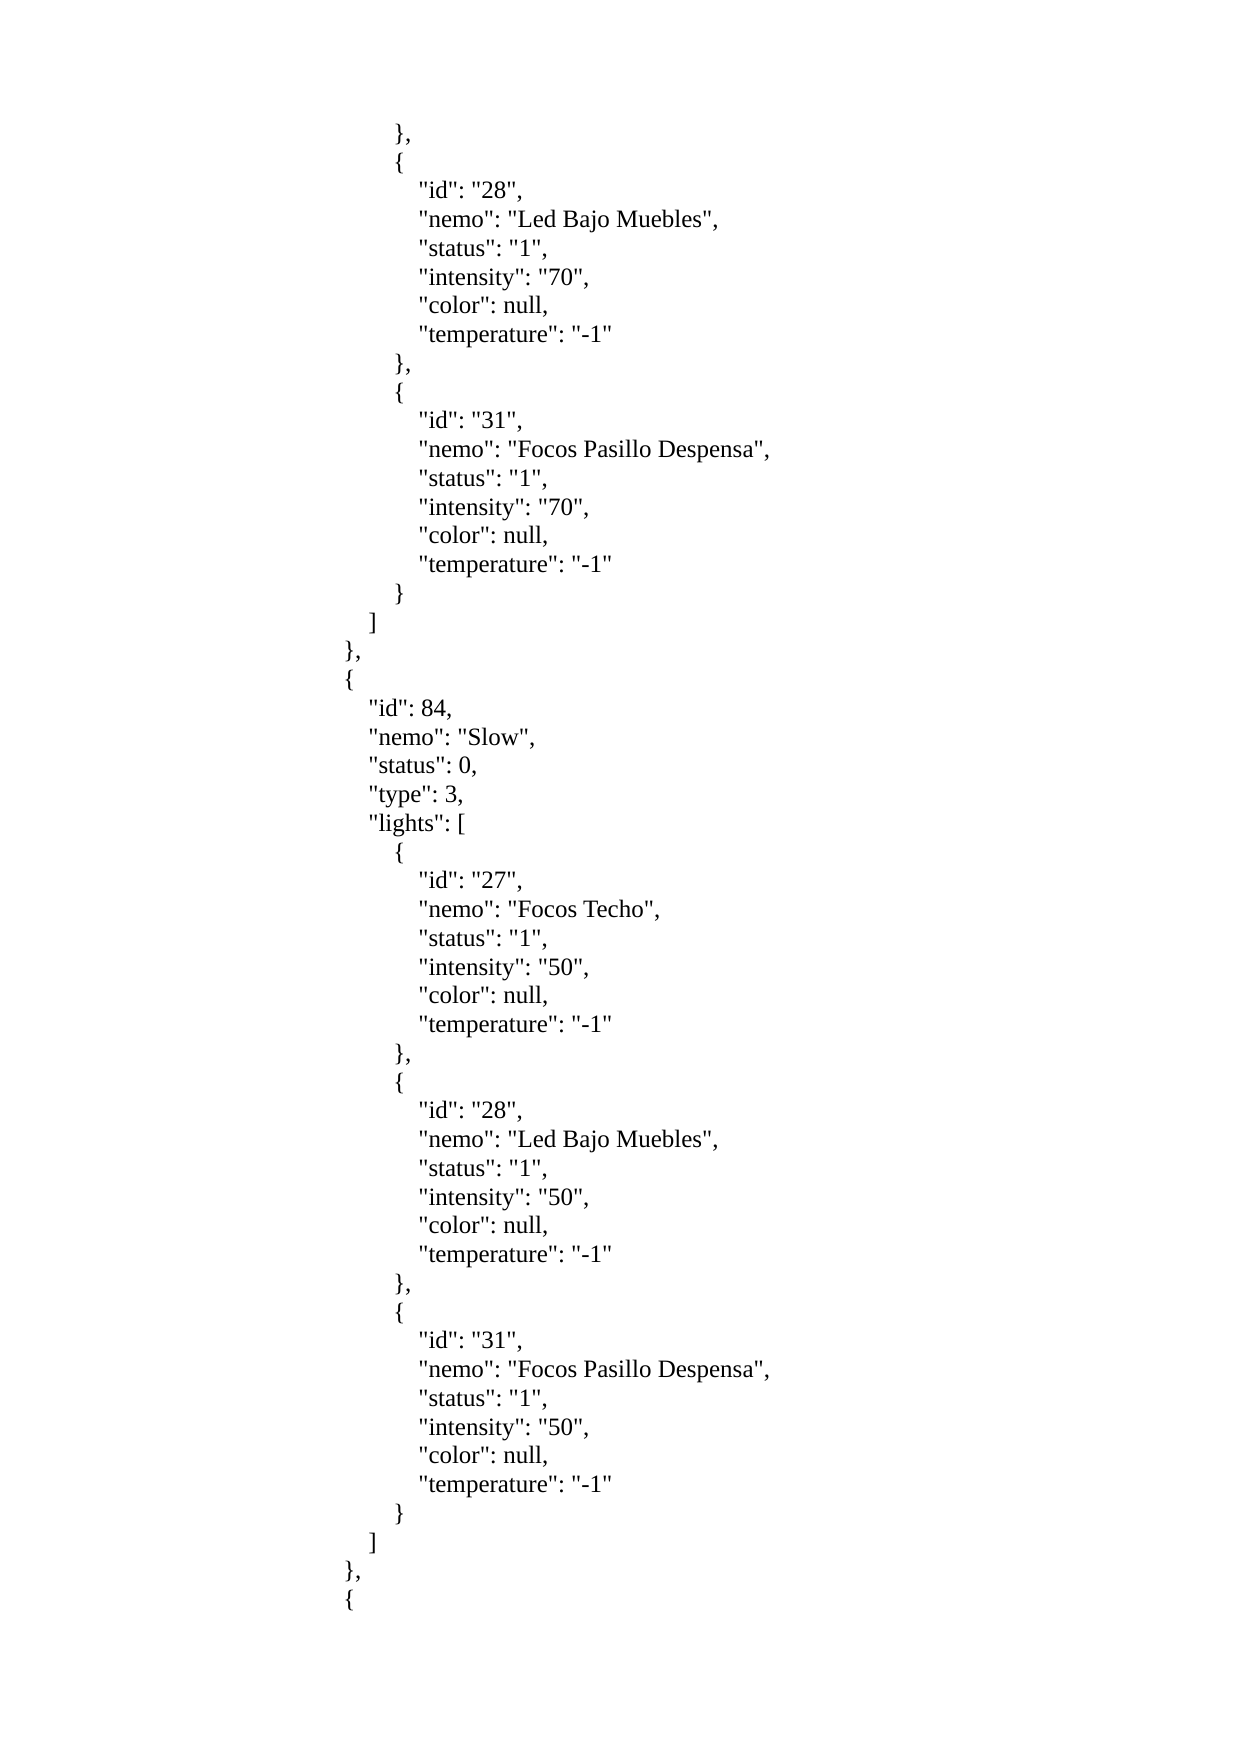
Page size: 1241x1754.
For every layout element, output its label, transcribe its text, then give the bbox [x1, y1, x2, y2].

text "intensity": "70", [118, 492, 1122, 521]
text "intensity": "50", [118, 1182, 1122, 1211]
text "color": null, [118, 291, 1122, 319]
text "status": "1", [118, 233, 1122, 262]
text "nemo": "Focos Techo", [118, 894, 1122, 923]
text "id": "28", [118, 1096, 1122, 1124]
text { [118, 837, 1122, 866]
text "id": "27", [118, 866, 1122, 894]
text "temperature": "-1" [118, 1009, 1122, 1038]
text "status": "1", [118, 1383, 1122, 1412]
text "status": "1", [118, 463, 1122, 492]
text "intensity": "50", [118, 1412, 1122, 1441]
text }, [118, 636, 1122, 664]
text "status": "1", [118, 923, 1122, 952]
text } [118, 1498, 1122, 1527]
text "intensity": "50", [118, 952, 1122, 981]
text "id": "28", [118, 176, 1122, 204]
text }, [118, 118, 1122, 147]
text }, [118, 348, 1122, 377]
text "status": 0, [118, 751, 1122, 779]
text { [118, 1584, 1122, 1613]
text "nemo": "Led Bajo Muebles", [118, 204, 1122, 233]
text }, [118, 1038, 1122, 1067]
text "temperature": "-1" [118, 1239, 1122, 1268]
text ] [118, 607, 1122, 636]
text ] [118, 1527, 1122, 1556]
text "nemo": "Focos Pasillo Despensa", [118, 434, 1122, 463]
text { [118, 1067, 1122, 1096]
text "intensity": "70", [118, 262, 1122, 291]
text "id": "31", [118, 406, 1122, 434]
text }, [118, 1556, 1122, 1584]
text "status": "1", [118, 1153, 1122, 1182]
text "nemo": "Led Bajo Muebles", [118, 1124, 1122, 1153]
text { [118, 377, 1122, 406]
text "temperature": "-1" [118, 1469, 1122, 1498]
text }, [118, 1268, 1122, 1297]
text "temperature": "-1" [118, 319, 1122, 348]
text "nemo": "Slow", [118, 722, 1122, 751]
text "lights": [ [118, 808, 1122, 837]
text { [118, 1297, 1122, 1326]
text "color": null, [118, 521, 1122, 549]
text "nemo": "Focos Pasillo Despensa", [118, 1354, 1122, 1383]
text { [118, 147, 1122, 176]
text { [118, 664, 1122, 693]
text "id": "31", [118, 1326, 1122, 1354]
text "color": null, [118, 1211, 1122, 1239]
text "id": 84, [118, 693, 1122, 722]
text "type": 3, [118, 779, 1122, 808]
text "color": null, [118, 1441, 1122, 1469]
text "temperature": "-1" [118, 549, 1122, 578]
text "color": null, [118, 981, 1122, 1009]
text } [118, 578, 1122, 607]
